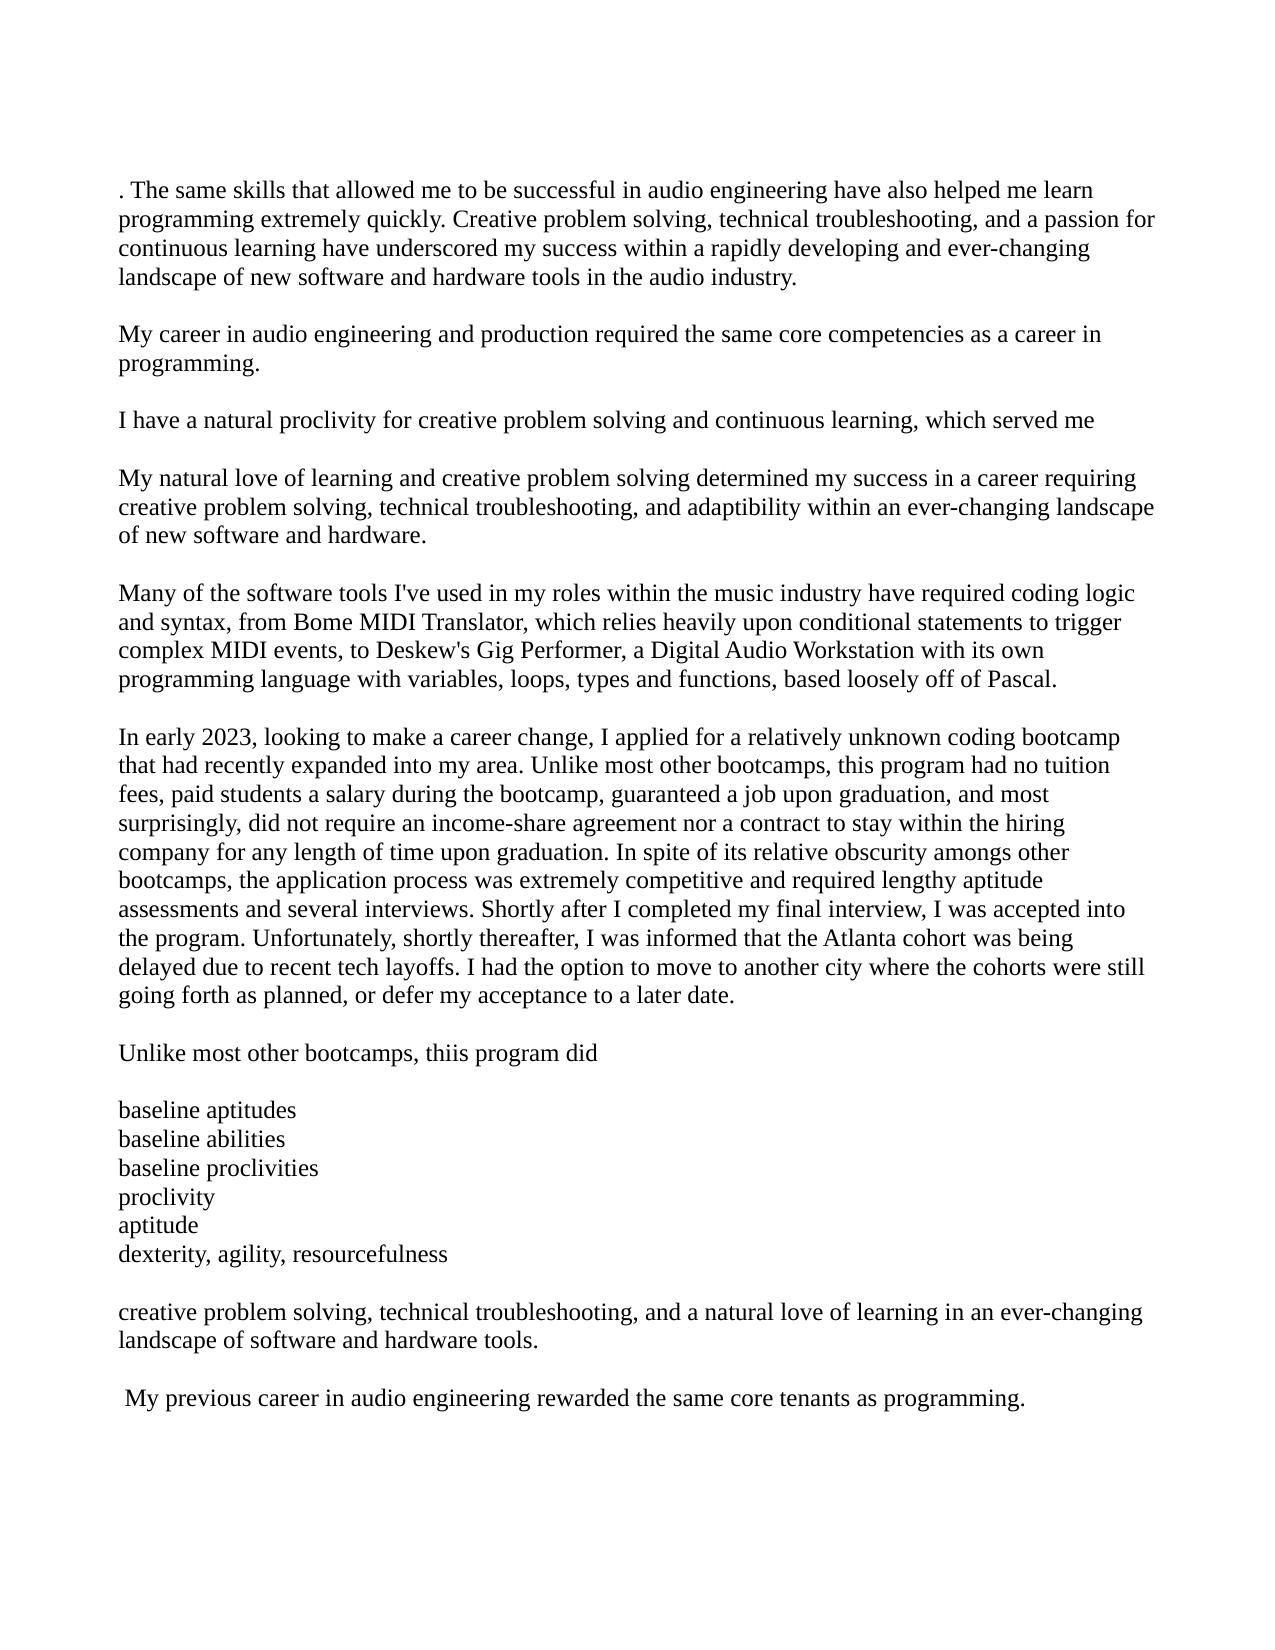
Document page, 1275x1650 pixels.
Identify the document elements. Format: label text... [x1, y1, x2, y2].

text baseline aptitudes [118, 1096, 1157, 1124]
text baseline proclivities [118, 1153, 1157, 1182]
text My natural love of learning and creative problem solving determined my success in a career requiring creative problem solving, technical troubleshooting, and adaptibility within an ever-changing landscape of new software and hardware. [118, 463, 1157, 549]
text baseline abilities [118, 1124, 1157, 1153]
text proclivity [118, 1182, 1157, 1211]
text In early 2023, looking to make a career change, I applied for a relatively unknown coding bootcamp that had recently expanded into my area. Unlike most other bootcamps, this program had no tuition fees, paid students a salary during the bootcamp, guaranteed a job upon graduation, and most surprisingly, did not require an income-share agreement nor a contract to stay within the hiring company for any length of time upon graduation. In spite of its relative obscurity amongs other bootcamps, the application process was extremely competitive and required lengthy aptitude assessments and several interviews. Shortly after I completed my final interview, I was accepted into the program. Unfortunately, shortly thereafter, I was informed that the Atlanta cohort was being delayed due to recent tech layoffs. I had the option to move to another city where the cohorts were still going forth as planned, or defer my acceptance to a later date. [118, 722, 1157, 1009]
text creative problem solving, technical troubleshooting, and a natural love of learning in an ever-changing landscape of software and hardware tools. [118, 1297, 1157, 1354]
text My career in audio engineering and production required the same core competencies as a career in programming. [118, 319, 1157, 377]
text dexterity, agility, resourcefulness [118, 1239, 1157, 1268]
text I have a natural proclivity for creative problem solving and continuous learning, which served me [118, 406, 1157, 434]
text Many of the software tools I've used in my roles within the music industry have required coding logic and syntax, from Bome MIDI Translator, which relies heavily upon conditional statements to trigger complex MIDI events, to Deskew's Gig Performer, a Digital Audio Workstation with its own programming language with variables, loops, types and functions, based loosely off of Pascal. [118, 578, 1157, 693]
text aptitude [118, 1211, 1157, 1239]
text My previous career in audio engineering rewarded the same core tenants as programming. [118, 1383, 1157, 1412]
text Unlike most other bootcamps, thiis program did [118, 1038, 1157, 1067]
text . The same skills that allowed me to be successful in audio engineering have also helped me learn programming extremely quickly. Creative problem solving, technical troubleshooting, and a passion for continuous learning have underscored my success within a rapidly developing and ever-changing landscape of new software and hardware tools in the audio industry. [118, 176, 1157, 291]
